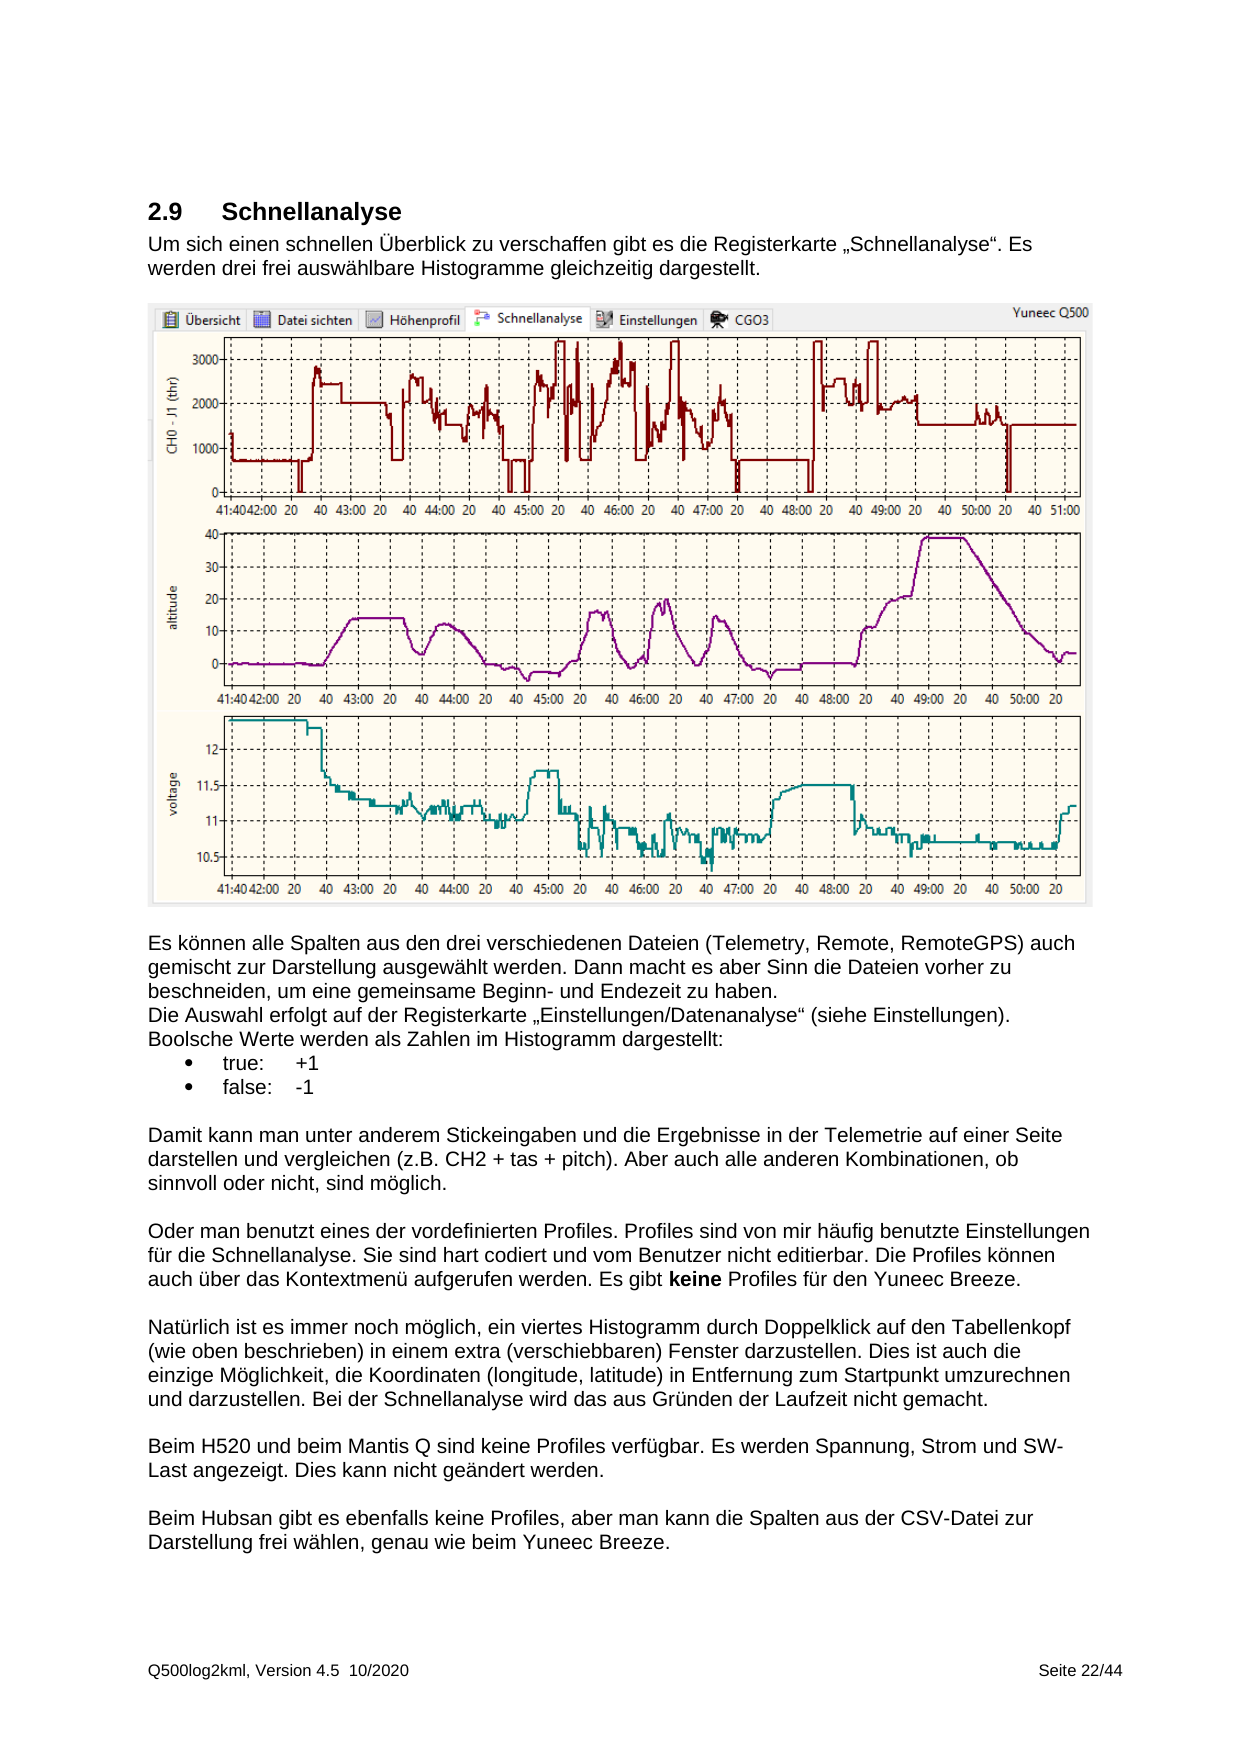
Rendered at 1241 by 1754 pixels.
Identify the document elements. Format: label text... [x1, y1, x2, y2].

text Natürlich ist es immer noch möglich, ein viertes Histogramm durch Doppelklick auf den Tabellenkopf (wie oben beschrieben) in einem extra (verschiebbaren) Fenster darzustellen. Dies ist auch die einzige Möglichkeit, die Koordinaten (longitude, latitude) in Entfernung zum Startpunkt umzurechnen und darzustellen. Bei der Schnellanalyse wird das aus Gründen der Laufzeit nicht gemacht. [148, 1314, 1093, 1410]
text Boolsche Werte werden als Zahlen im Histogramm dargestellt: [148, 1027, 1093, 1051]
text Um sich einen schnellen Überblick zu verschaffen gibt es die Registerkarte „Schnellanalyse“. Es werden drei frei auswählbare Histogramme gleichzeitig dargestellt. [148, 232, 1093, 279]
text Oder man benutzt eines der vordefinierten Profiles. Profiles sind von mir häufig benutzte Einstellungen für die Schnellanalyse. Sie sind hart codiert und vom Benutzer nicht editierbar. Die Profiles können auch über das Kontextmenü aufgerufen werden. Es gibt keine Profiles für den Yuneec Breeze. [148, 1219, 1093, 1291]
picture [147, 303, 1093, 907]
subtitle Schnellanalyse [148, 197, 1093, 225]
text Es können alle Spalten aus den drei verschiedenen Dateien (Telemetry, Remote, RemoteGPS) auch gemischt zur Darstellung ausgewählt werden. Dann macht es aber Sinn die Dateien vorher zu beschneiden, um eine gemeinsame Beginn- und Endezeit zu haben. [148, 931, 1093, 1003]
text Beim H520 und beim Mantis Q sind keine Profiles verfügbar. Es werden Spannung, Strom und SW-Last angezeigt. Dies kann nicht geändert werden. [148, 1434, 1093, 1482]
text Beim Hubsan gibt es ebenfalls keine Profiles, aber man kann die Spalten aus der CSV-Datei zur Darstellung frei wählen, genau wie beim Yuneec Breeze. [148, 1506, 1093, 1554]
text Die Auswahl erfolgt auf der Registerkarte „Einstellungen/Datenanalyse“ (siehe Einstellungen). [148, 1003, 1093, 1027]
list true: +1 [185, 1051, 1093, 1075]
list false: -1 [185, 1075, 1093, 1099]
text Damit kann man unter anderem Stickeingaben und die Ergebnisse in der Telemetrie auf einer Seite darstellen und vergleichen (z.B. CH2 + tas + pitch). Aber auch alle anderen Kombinationen, ob sinnvoll oder nicht, sind möglich. [148, 1123, 1093, 1195]
